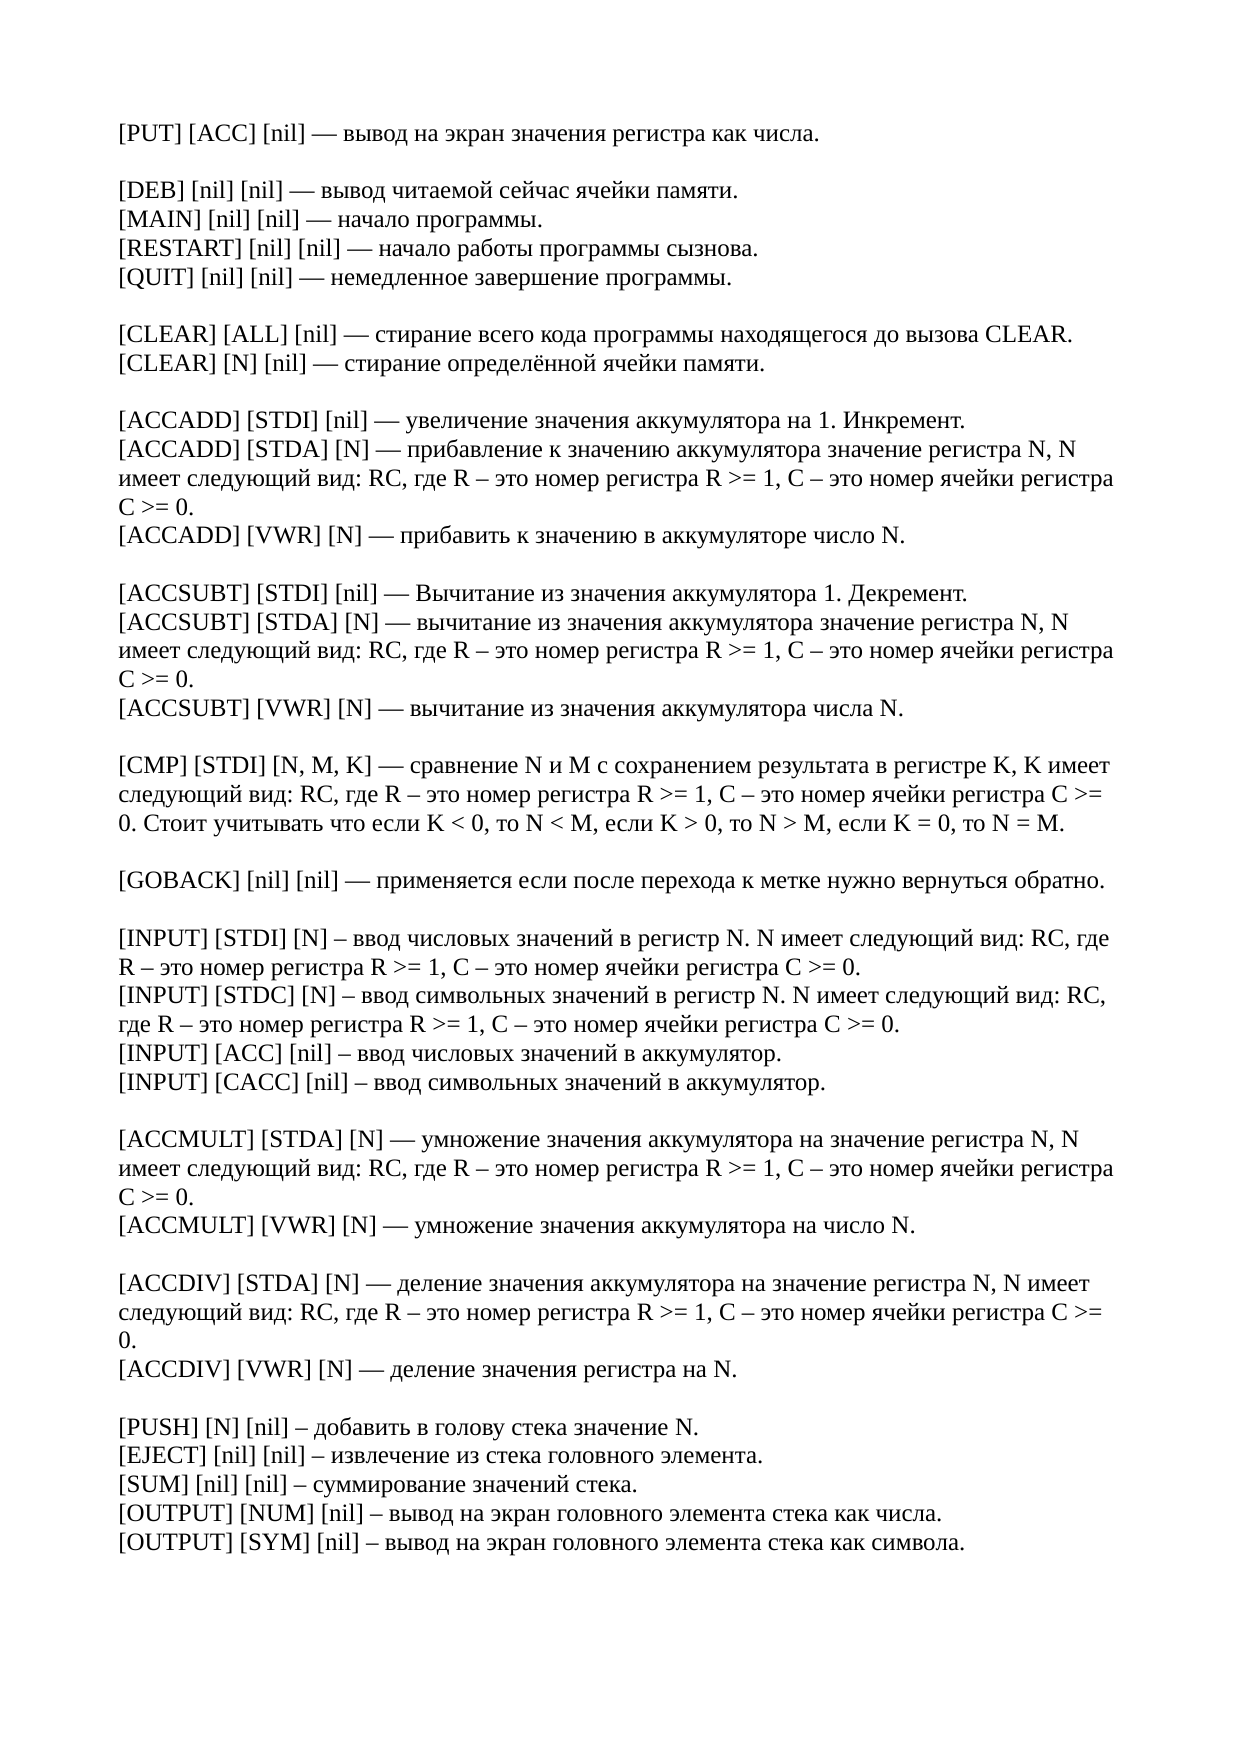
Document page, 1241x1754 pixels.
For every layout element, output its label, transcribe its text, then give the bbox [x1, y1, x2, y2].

text [RESTART] [nil] [nil] — начало работы программы сызнова. [118, 233, 1122, 262]
text [SUM] [nil] [nil] – суммирование значений стека. [118, 1469, 1122, 1498]
text [ACCSUBT] [STDI] [nil] — Вычитание из значения аккумулятора 1. Декремент. [118, 578, 1122, 607]
text [INPUT] [CACC] [nil] – ввод символьных значений в аккумулятор. [118, 1067, 1122, 1096]
text [INPUT] [ACC] [nil] – ввод числовых значений в аккумулятор. [118, 1038, 1122, 1067]
text [EJECT] [nil] [nil] – извлечение из стека головного элемента. [118, 1441, 1122, 1469]
text [INPUT] [STDC] [N] – ввод символьных значений в регистр N. N имеет следующий вид: RC, где R – это номер регистра R >= 1, C – это номер ячейки регистра C >= 0. [118, 981, 1122, 1038]
text [ACCADD] [STDA] [N] — прибавление к значению аккумулятора значение регистра N, N имеет следующий вид: RC, где R – это номер регистра R >= 1, C – это номер ячейки регистра C >= 0. [118, 434, 1122, 521]
text [ACCMULT] [STDA] [N] — умножение значения аккумулятора на значение регистра N, N имеет следующий вид: RC, где R – это номер регистра R >= 1, C – это номер ячейки регистра C >= 0. [118, 1124, 1122, 1211]
text [ACCADD] [VWR] [N] — прибавить к значению в аккумуляторе число N. [118, 521, 1122, 549]
text [PUT] [ACC] [nil] — вывод на экран значения регистра как числа. [118, 118, 1122, 147]
text [ACCSUBT] [STDA] [N] — вычитание из значения аккумулятора значение регистра N, N имеет следующий вид: RC, где R – это номер регистра R >= 1, C – это номер ячейки регистра C >= 0. [118, 607, 1122, 693]
text [ACCSUBT] [VWR] [N] — вычитание из значения аккумулятора числа N. [118, 693, 1122, 722]
text [GOBACK] [nil] [nil] — применяется если после перехода к метке нужно вернуться обратно. [118, 866, 1122, 894]
text [CMP] [STDI] [N, M, K] — сравнение N и M с сохранением результата в регистре K, K имеет следующий вид: RC, где R – это номер регистра R >= 1, C – это номер ячейки регистра C >= 0. Стоит учитывать что если K < 0, то N < M, если K > 0, то N > M, если K = 0, то N = M. [118, 751, 1122, 837]
text [OUTPUT] [SYM] [nil] – вывод на экран головного элемента стека как символа. [118, 1527, 1122, 1556]
text [ACCMULT] [VWR] [N] — умножение значения аккумулятора на число N. [118, 1211, 1122, 1239]
text [QUIT] [nil] [nil] — немедленное завершение программы. [118, 262, 1122, 291]
text [DEB] [nil] [nil] — вывод читаемой сейчас ячейки памяти. [118, 176, 1122, 204]
text [OUTPUT] [NUM] [nil] – вывод на экран головного элемента стека как числа. [118, 1498, 1122, 1527]
text [CLEAR] [ALL] [nil] — стирание всего кода программы находящегося до вызова CLEAR. [118, 319, 1122, 348]
text [PUSH] [N] [nil] – добавить в голову стека значение N. [118, 1412, 1122, 1441]
text [ACCADD] [STDI] [nil] — увеличение значения аккумулятора на 1. Инкремент. [118, 406, 1122, 434]
text [MAIN] [nil] [nil] — начало программы. [118, 204, 1122, 233]
text [CLEAR] [N] [nil] — стирание определённой ячейки памяти. [118, 348, 1122, 377]
text [ACCDIV] [STDA] [N] — деление значения аккумулятора на значение регистра N, N имеет следующий вид: RC, где R – это номер регистра R >= 1, C – это номер ячейки регистра C >= 0. [118, 1268, 1122, 1354]
text [ACCDIV] [VWR] [N] — деление значения регистра на N. [118, 1354, 1122, 1383]
text [INPUT] [STDI] [N] – ввод числовых значений в регистр N. N имеет следующий вид: RC, где R – это номер регистра R >= 1, C – это номер ячейки регистра C >= 0. [118, 923, 1122, 981]
